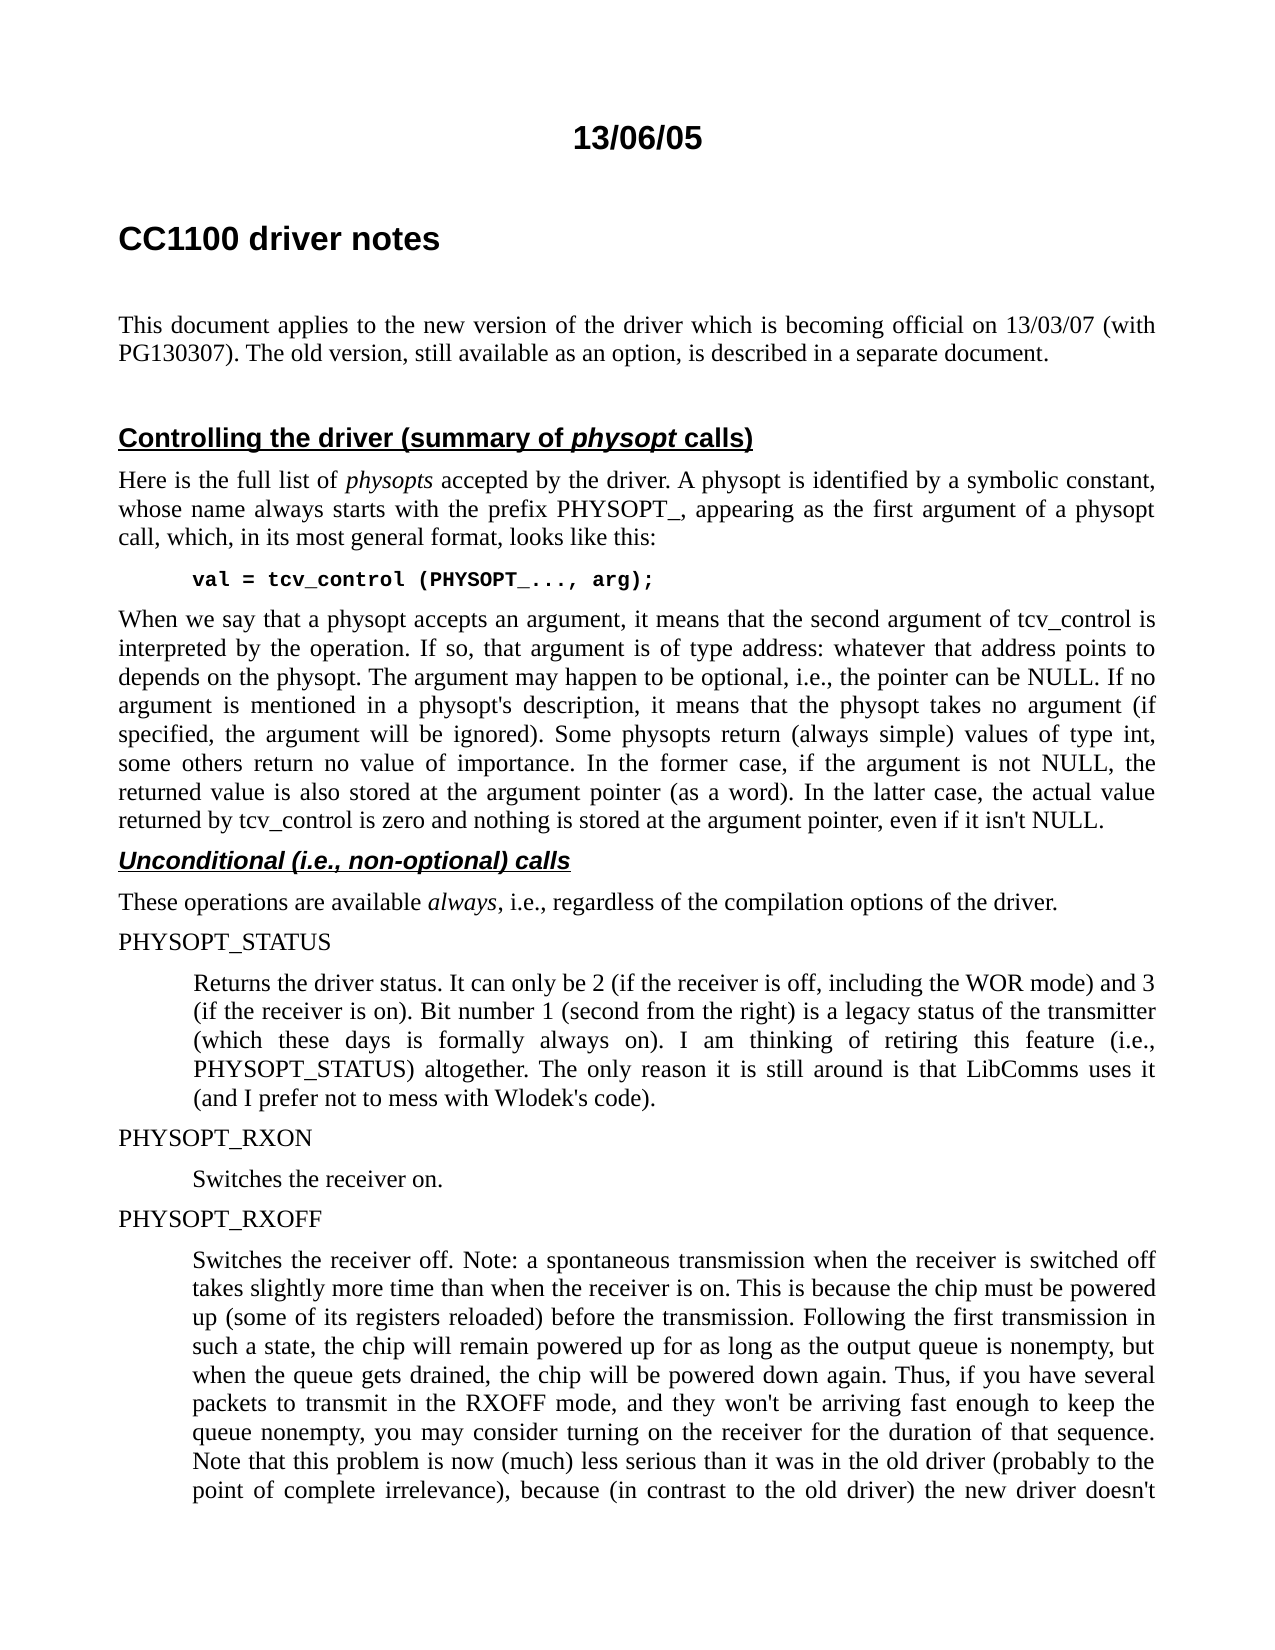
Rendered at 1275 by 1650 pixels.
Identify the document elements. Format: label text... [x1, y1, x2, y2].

subtitle Controlling the driver (summary of physopt calls) [118, 422, 1157, 453]
text val = tcv_control (PHYSOPT_..., arg); [118, 563, 1157, 593]
text PHYSOPT_STATUS [118, 927, 1157, 956]
text When we say that a physopt accepts an argument, it means that the second argument of tcv_control is interpreted by the operation. If so, that argument is of type address: whatever that address points to depends on the physopt. The argument may happen to be optional, i.e., the pointer can be NULL. If no argument is mentioned in a physopt's description, it means that the physopt takes no argument (if specified, the argument will be ignored). Some physopts return (always simple) values of type int, some others return no value of importance. In the former case, if the argument is not NULL, the returned value is also stored at the argument pointer (as a word). In the latter case, the actual value returned by tcv_control is zero and nothing is stored at the argument pointer, even if it isn't NULL. [118, 604, 1157, 834]
subtitle 13/06/05 [118, 118, 1157, 157]
subtitle Unconditional (i.e., non-optional) calls [118, 846, 1157, 875]
text Switches the receiver on. [192, 1164, 1157, 1192]
text Switches the receiver off. Note: a spontaneous transmission when the receiver is switched off takes slightly more time than when the receiver is on. This is because the chip must be powered up (some of its registers reloaded) before the transmission. Following the first transmission in such a state, the chip will remain powered up for as long as the output queue is nonempty, but when the queue gets drained, the chip will be powered down again. Thus, if you have several packets to transmit in the RXOFF mode, and they won't be arriving fast enough to keep the queue nonempty, you may consider turning on the receiver for the duration of that sequence. Note that this problem is now (much) less serious than it was in the old driver (probably to the point of complete irrelevance), because (in contrast to the old driver) the new driver doesn't [192, 1245, 1157, 1503]
text Here is the full list of physopts accepted by the driver. A physopt is identified by a symbolic constant, whose name always starts with the prefix PHYSOPT_, appearing as the first argument of a physopt call, which, in its most general format, looks like this: [118, 465, 1157, 551]
text This document applies to the new version of the driver which is becoming official on 13/03/07 (with PG130307). The old version, still available as an option, is described in a separate document. [118, 310, 1157, 367]
text PHYSOPT_RXOFF [118, 1204, 1157, 1233]
text Returns the driver status. It can only be 2 (if the receiver is off, including the WOR mode) and 3 (if the receiver is on). Bit number 1 (second from the right) is a legacy status of the transmitter (which these days is formally always on). I am thinking of retiring this feature (i.e., PHYSOPT_STATUS) altogether. The only reason it is still around is that LibComms uses it (and I prefer not to mess with Wlodek's code). [193, 968, 1157, 1111]
text These operations are available always, i.e., regardless of the compilation options of the driver. [118, 887, 1157, 915]
subtitle CC1100 driver notes [118, 219, 1157, 257]
text PHYSOPT_RXON [118, 1123, 1157, 1152]
